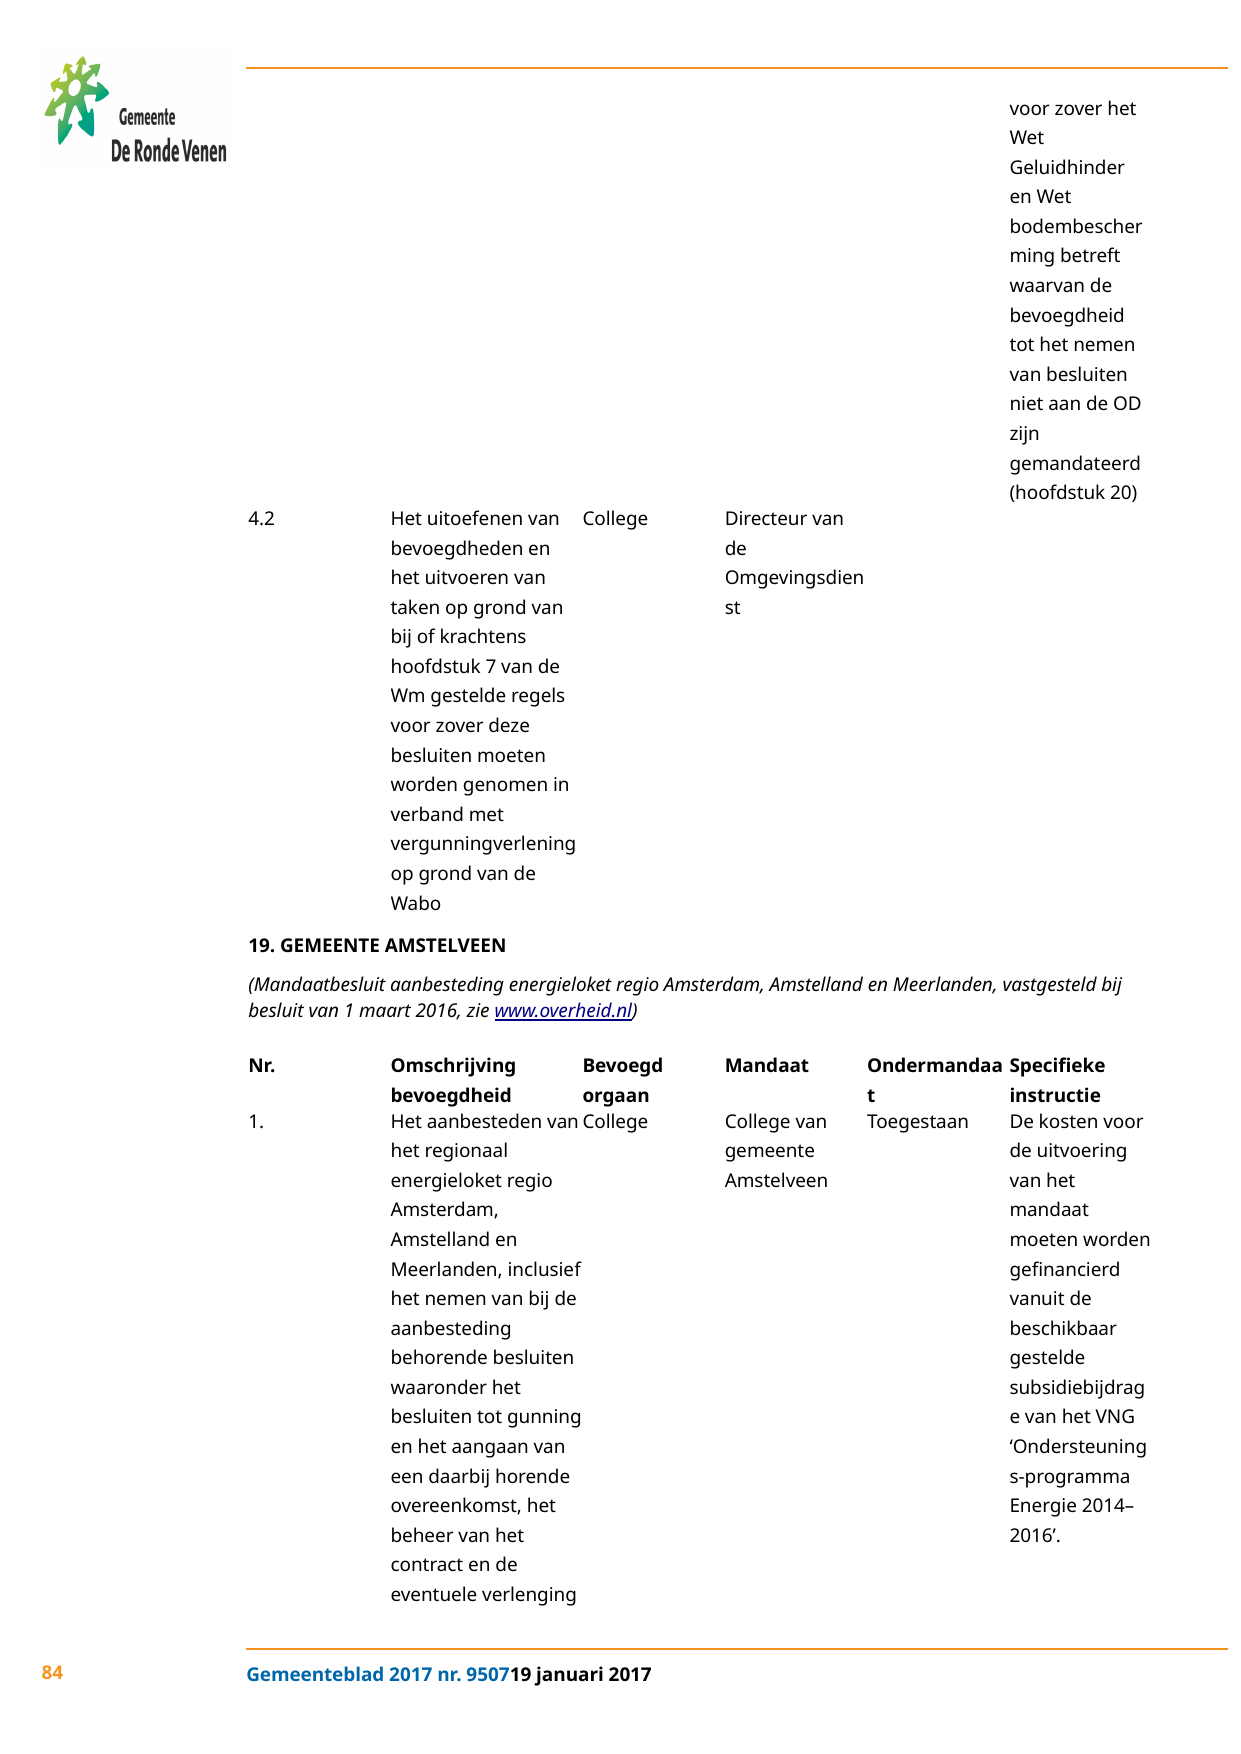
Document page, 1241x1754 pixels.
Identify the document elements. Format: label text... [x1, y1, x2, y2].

table_cell [725, 95, 867, 505]
table_cell [867, 95, 1009, 505]
table_cell [582, 95, 724, 505]
table_header Bevoegd orgaan [582, 1053, 724, 1108]
text 19. GEMEENTE AMSTELVEEN [248, 932, 1152, 958]
table_header Specifieke instructie [1009, 1053, 1152, 1108]
table_cell Het uitoefenen van bevoegdheden en het uitvoeren van taken op grond van bij of krachtens hoofdstuk 7 van de Wm gestelde regels voor zover deze besluiten moeten worden genomen in verband met vergunningverlening op grond van de Wabo [390, 505, 582, 915]
table_cell Het aanbesteden van het regionaal energieloket regio Amsterdam, Amstelland en Meerlanden, inclusief het nemen van bij de aanbesteding behorende besluiten waaronder het besluiten tot gunning en het aangaan van een daarbij horende overeenkomst, het beheer van het contract en de eventuele verlenging [390, 1108, 582, 1607]
table_cell College [582, 1108, 724, 1607]
table_header Nr. [248, 1053, 390, 1108]
table_cell 4.2 [248, 505, 390, 915]
table_cell [1009, 505, 1152, 915]
table_cell Directeur van de Omgevingsdienst [725, 505, 867, 915]
table_header Ondermandaat [867, 1053, 1009, 1108]
table_cell voor zover het Wet Geluidhinder en Wet bodembescherming betreft waarvan de bevoegdheid tot het nemen van besluiten niet aan de OD zijn gemandateerd (hoofdstuk 20) [1009, 95, 1152, 505]
table_header Omschrijving bevoegdheid [390, 1053, 582, 1108]
picture [41, 47, 231, 172]
table_header Mandaat [725, 1053, 867, 1108]
table_cell [390, 95, 582, 505]
table_cell College van gemeente Amstelveen [725, 1108, 867, 1607]
text (Mandaatbesluit aanbesteding energieloket regio Amsterdam, Amstelland en Meerlanden, vastgesteld bij besluit van 1 maart 2016, zie www.overheid.nl) [248, 971, 1152, 1023]
table_cell Toegestaan [867, 1108, 1009, 1607]
table_cell [867, 505, 1009, 915]
table_cell 1. [248, 1108, 390, 1607]
table_cell College [582, 505, 724, 915]
table_cell [248, 95, 390, 505]
table_cell De kosten voor de uitvoering van het mandaat moeten worden gefinancierd vanuit de beschikbaar gestelde subsidiebijdrage van het VNG ‘Ondersteunings-programma Energie 2014–2016’. [1009, 1108, 1152, 1607]
